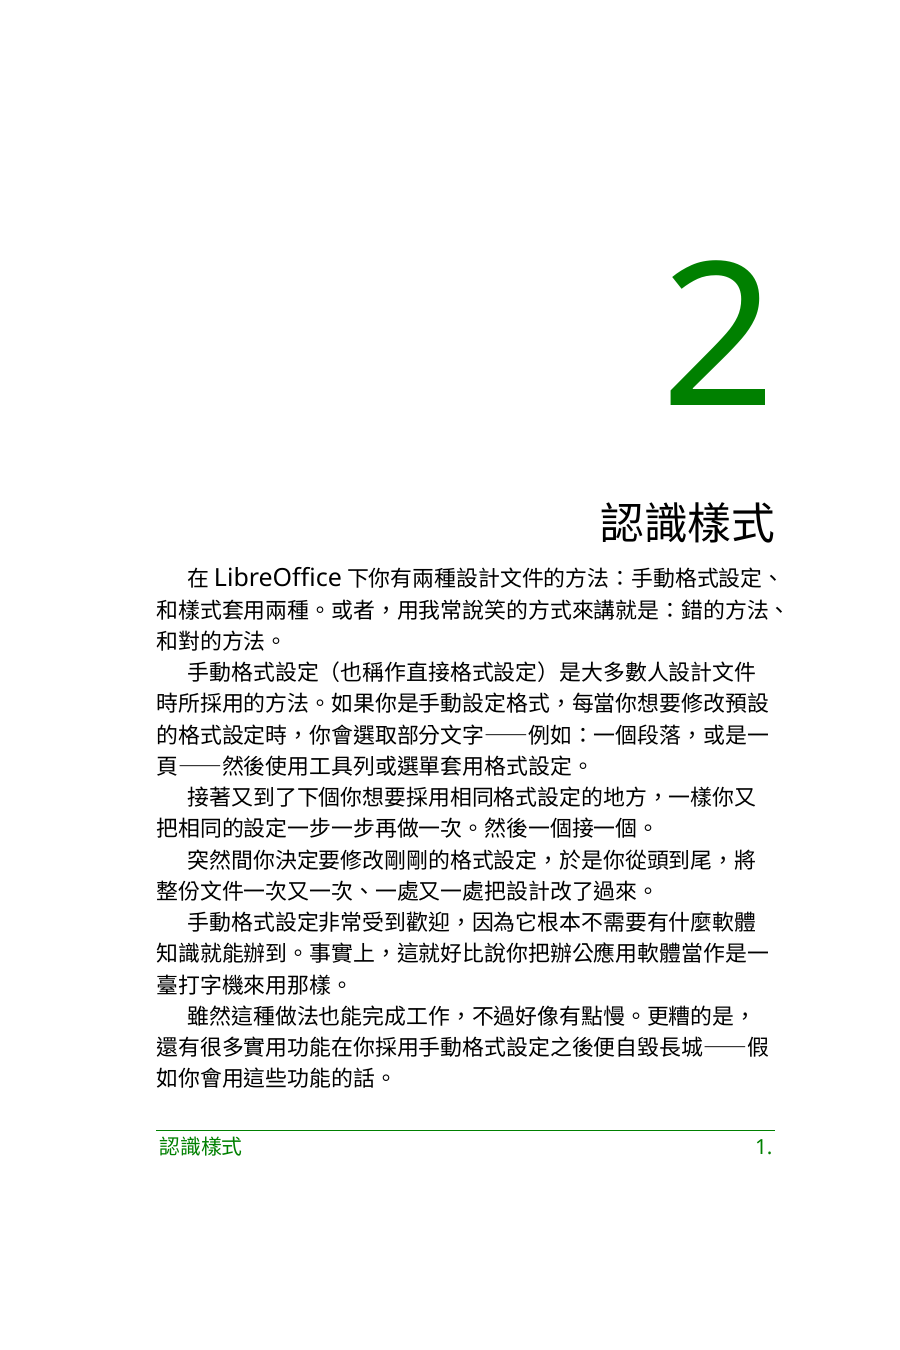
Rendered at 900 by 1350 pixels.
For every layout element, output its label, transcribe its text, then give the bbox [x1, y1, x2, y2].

subtitle 認識樣式 [156, 489, 775, 552]
text 手動格式設定非常受到歡迎，因為它根本不需要有什麼軟體知識就能辦到。事實上，這就好比說你把辦公應用軟體當作是一臺打字機來用那樣。 [156, 906, 775, 999]
text 接著又到了下個你想要採用相同格式設定的地方，一樣你又把相同的設定一步一步再做一次。然後一個接一個。 [156, 781, 775, 843]
text 雖然這種做法也能完成工作，不過好像有點慢。更糟的是，還有很多實用功能在你採用手動格式設定之後便自毀長城——假如你會用這些功能的話。 [156, 999, 775, 1093]
text 手動格式設定（也稱作直接格式設定）是大多數人設計文件時所採用的方法。如果你是手動設定格式，每當你想要修改預設的格式設定時，你會選取部分文字——例如：一個段落，或是一頁——然後使用工具列或選單套用格式設定。 [156, 656, 775, 781]
text 2 [156, 192, 775, 464]
text 突然間你決定要修改剛剛的格式設定，於是你從頭到尾，將整份文件一次又一次、一處又一處把設計改了過來。 [156, 843, 775, 906]
text 在LibreOffice下你有兩種設計文件的方法：手動格式設定、和樣式套用兩種。或者，用我常說笑的方式來講就是：錯的方法、和對的方法。 [156, 562, 775, 656]
